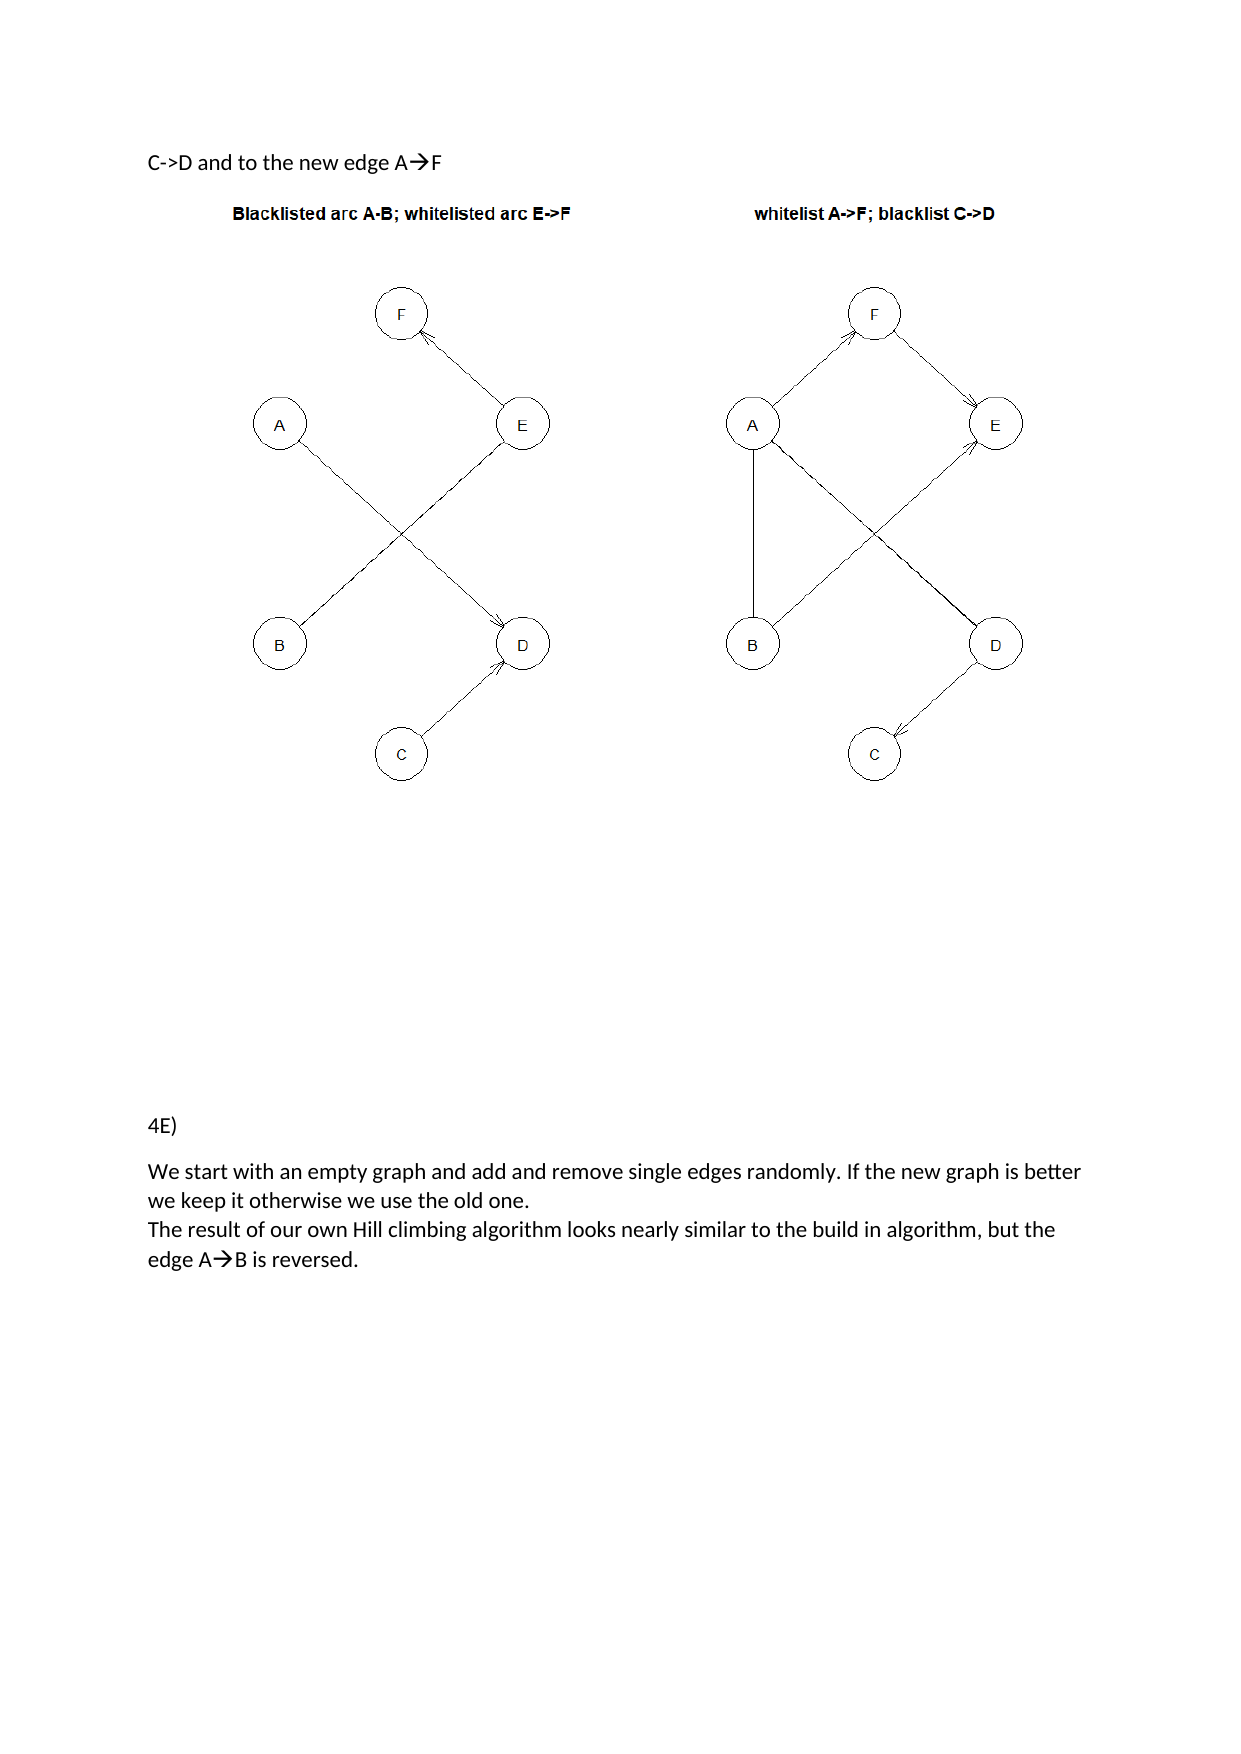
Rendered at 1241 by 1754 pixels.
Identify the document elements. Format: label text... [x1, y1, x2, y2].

text C->D and to the new edge AF [148, 148, 1093, 177]
text We start with an empty graph and add and remove single edges randomly. If the new graph is better we keep it otherwise we use the old one. The result of our own Hill climbing algorithm looks nearly similar to the build in algorithm, but the edge AB is reversed. [148, 1157, 1093, 1273]
text 4E) [148, 1111, 1093, 1139]
